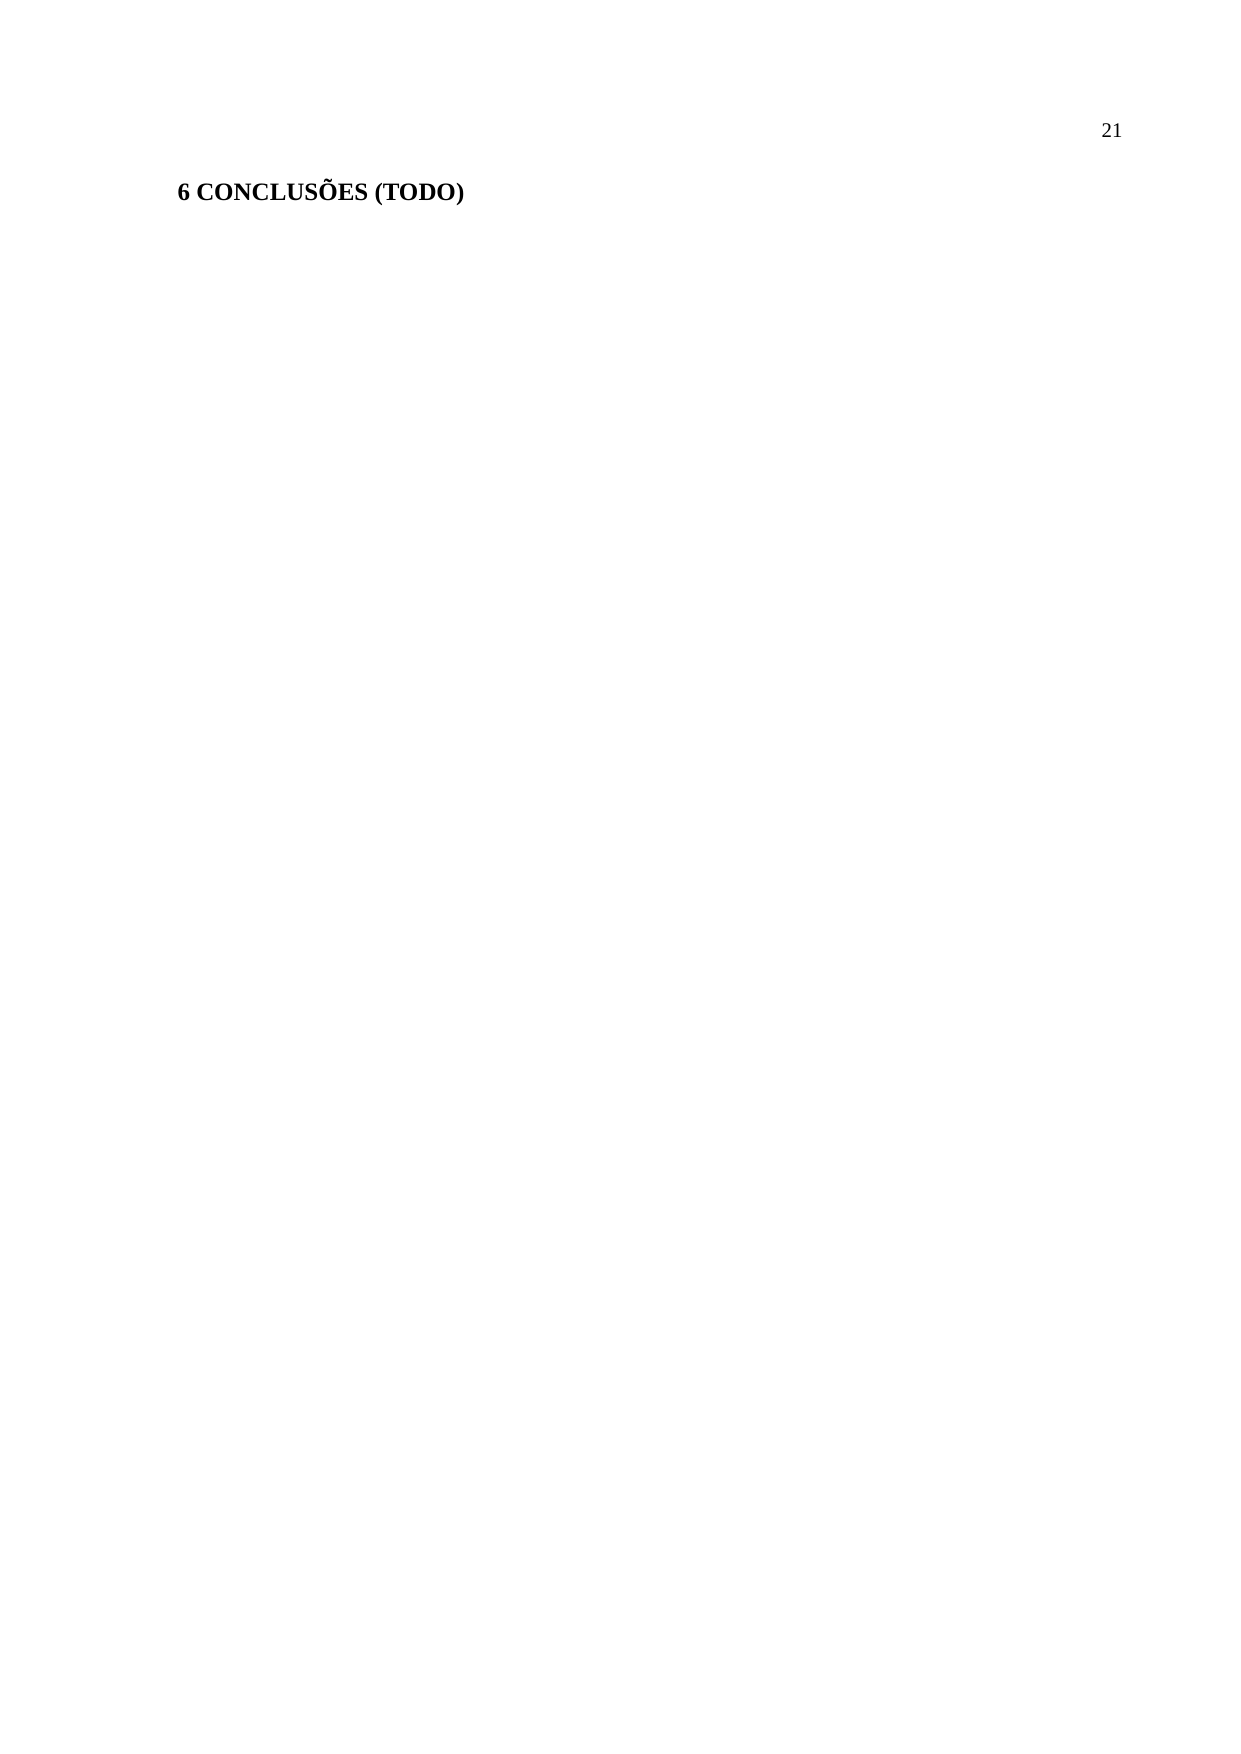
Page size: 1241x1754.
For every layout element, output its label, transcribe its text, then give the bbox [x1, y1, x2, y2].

subtitle Conclusões (TODO) [177, 177, 1122, 206]
